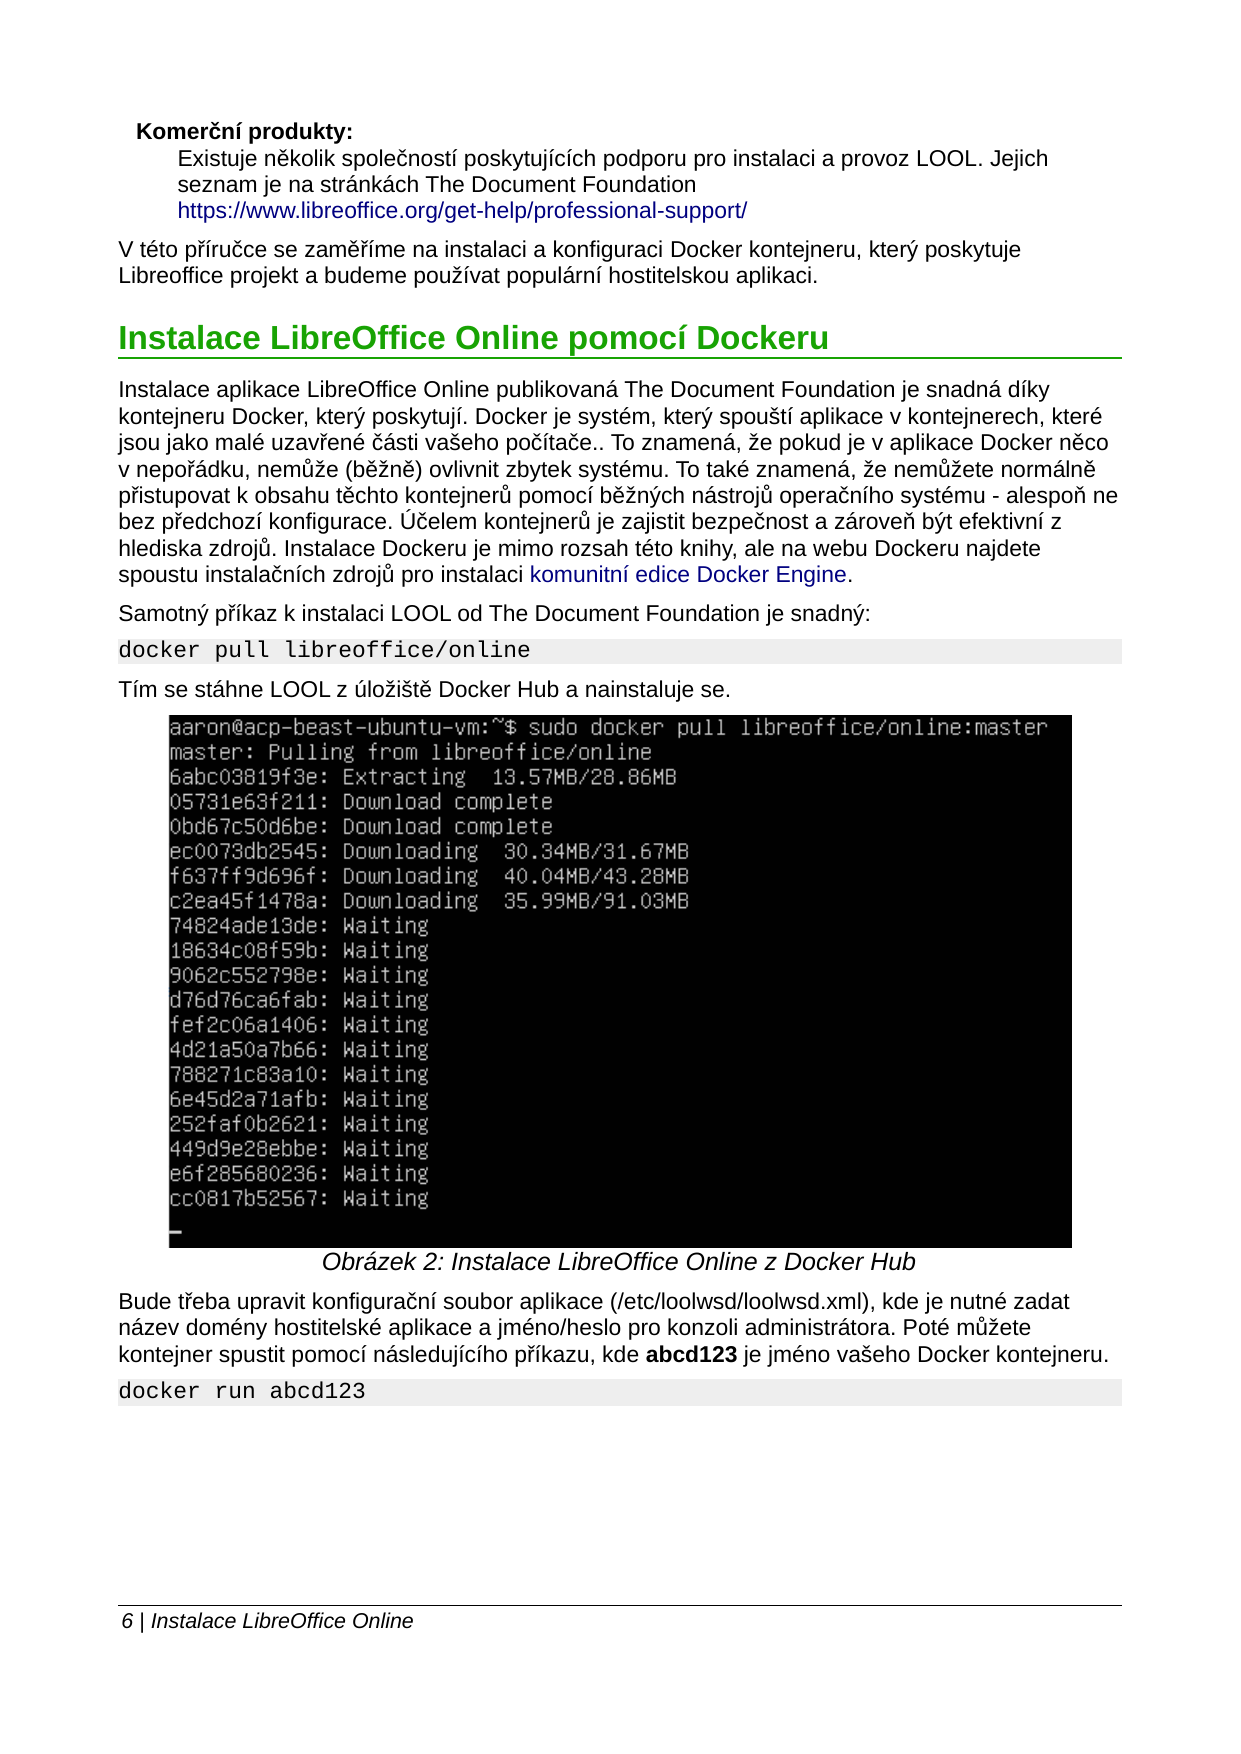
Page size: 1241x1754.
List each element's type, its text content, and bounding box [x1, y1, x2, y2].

text Existuje několik společností poskytujících podporu pro instalaci a provoz LOOL. Jejich seznam je na stránkách The Document Foundation https://www.libreoffice.org/get-help/professional-support/ [177, 144, 1122, 223]
text Obrázek 2: Instalace LibreOffice Online z Docker Hub [164, 1248, 1076, 1276]
picture [168, 715, 1072, 1248]
text V této příručce se zaměříme na instalaci a konfiguraci Docker kontejneru, který poskytuje Libreoffice projekt a budeme používat populární hostitelskou aplikaci. [118, 236, 1122, 289]
text docker run abcd123 [118, 1379, 1122, 1406]
text Tím se stáhne LOOL z úložiště Docker Hub a nainstaluje se. [118, 676, 1122, 703]
text Bude třeba upravit konfigurační soubor aplikace (/etc/loolwsd/loolwsd.xml), kde je nutné zadat název domény hostitelské aplikace a jméno/heslo pro konzoli administrátora. Poté můžete kontejner spustit pomocí následujícího příkazu, kde abcd123 je jméno vašeho Docker kontejneru. [118, 1288, 1122, 1367]
text docker pull libreoffice/online [118, 639, 1122, 664]
text Komerční produkty: [136, 118, 1122, 144]
subtitle Instalace LibreOffice Online pomocí Dockeru [118, 318, 1122, 357]
text Samotný příkaz k instalaci LOOL od The Document Foundation je snadný: [118, 600, 1122, 626]
text Instalace aplikace LibreOffice Online publikovaná The Document Foundation je snadná díky kontejneru Docker, který poskytují. Docker je systém, který spouští aplikace v kontejnerech, které jsou jako malé uzavřené části vašeho počítače.. To znamená, že pokud je v aplikace Docker něco v nepořádku, nemůže (běžně) ovlivnit zbytek systému. To také znamená, že nemůžete normálně přistupovat k obsahu těchto kontejnerů pomocí běžných nástrojů operačního systému - alespoň ne bez předchozí konfigurace. Účelem kontejnerů je zajistit bezpečnost a zároveň být efektivní z hlediska zdrojů. Instalace Dockeru je mimo rozsah této knihy, ale na webu Dockeru najdete spoustu instalačních zdrojů pro instalaci komunitní edice Docker Engine. [118, 376, 1122, 587]
